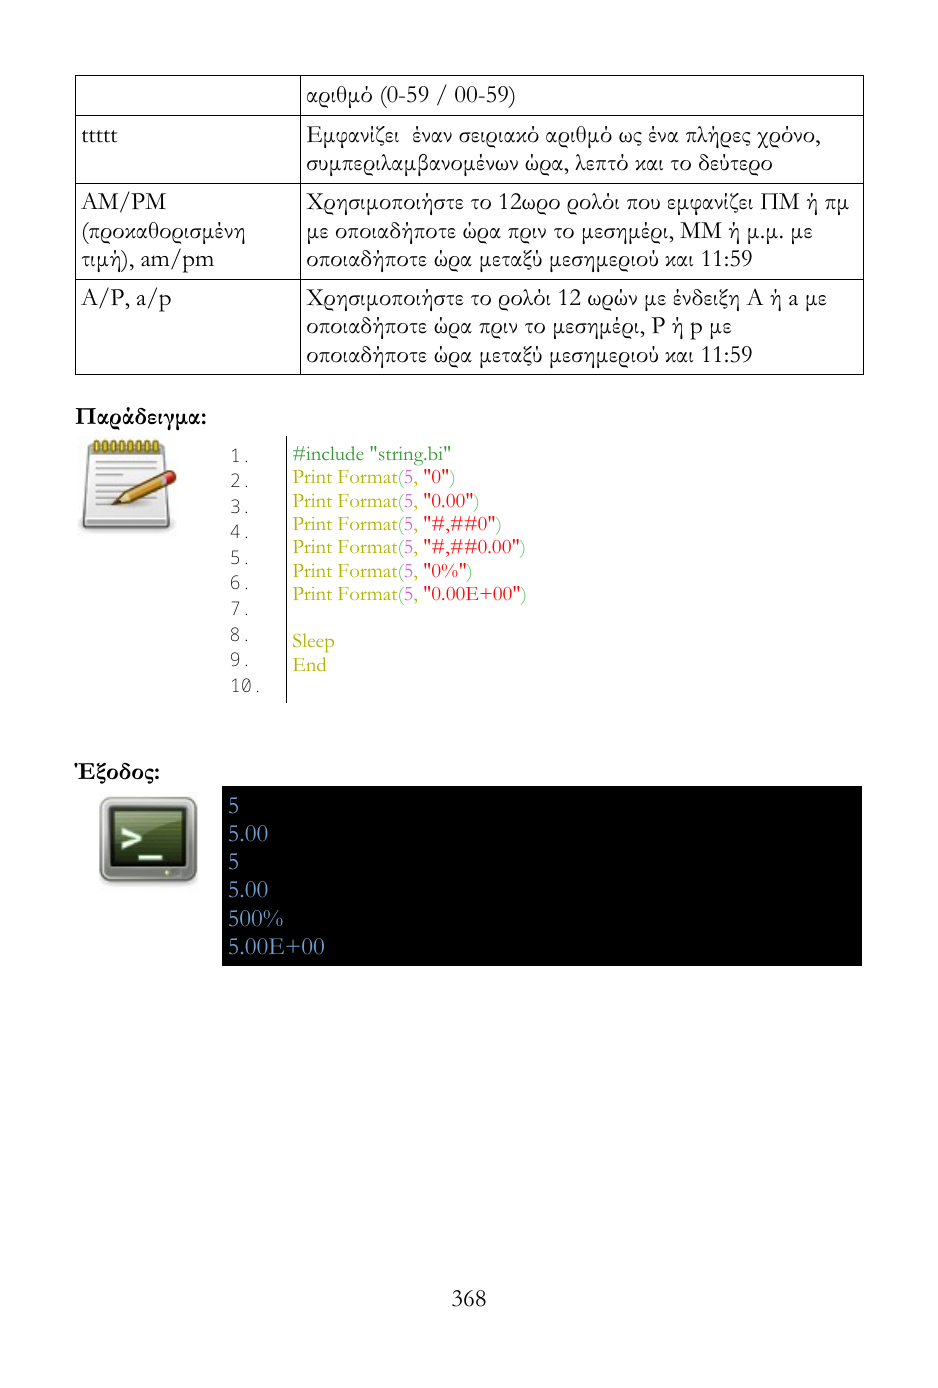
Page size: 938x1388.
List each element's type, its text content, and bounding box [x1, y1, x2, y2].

table_cell ttttt [76, 116, 300, 182]
table_cell αριθμό (0-59 / 00-59) [301, 76, 863, 115]
table_header #include "string.bi" Print Format(5, "0") Print Format(5, "0.00") Print Format(5, "#,##0") Print Format(5, "#,##0.00") Print Format(5, "0%") Print Format(5, "0.00E+00") Sleep End [287, 436, 857, 703]
table_header 5 5.00 5 5.00 500% 5.00E+00 [222, 786, 862, 966]
table_cell Χρησιμοποιήστε το ρολόι 12 ωρών με ένδειξη A ή a με οποιαδήποτε ώρα πριν το μεσημέρι, P ή p με οποιαδήποτε ώρα μεταξύ μεσημεριού και 11:59 [301, 280, 863, 374]
text Έξοδος: [75, 758, 862, 786]
table_cell Εμφανίζει έναν σειριακό αριθμό ως ένα πλήρες χρόνο, συμπεριλαμβανομένων ώρα, λεπτό και το δεύτερο [301, 116, 863, 182]
picture [77, 436, 178, 537]
table_header [75, 431, 180, 730]
table_cell AM/PM (προκαθορισμένη τιμή), am/pm [76, 184, 300, 278]
table_cell [76, 76, 300, 115]
table_cell A/P, a/p [76, 280, 300, 374]
table_cell Χρησιμοποιήστε το 12ωρο ρολόι που εμφανίζει ΠΜ ή πμ με οποιαδήποτε ώρα πριν το μεσημέρι, ΜΜ ή μ.μ. με οποιαδήποτε ώρα μεταξύ μεσημεριού και 11:59 [301, 184, 863, 278]
table_header [75, 786, 222, 966]
table_header [186, 436, 286, 703]
table_header [180, 431, 863, 730]
picture [98, 792, 199, 892]
text Παράδειγμα: [75, 403, 862, 431]
